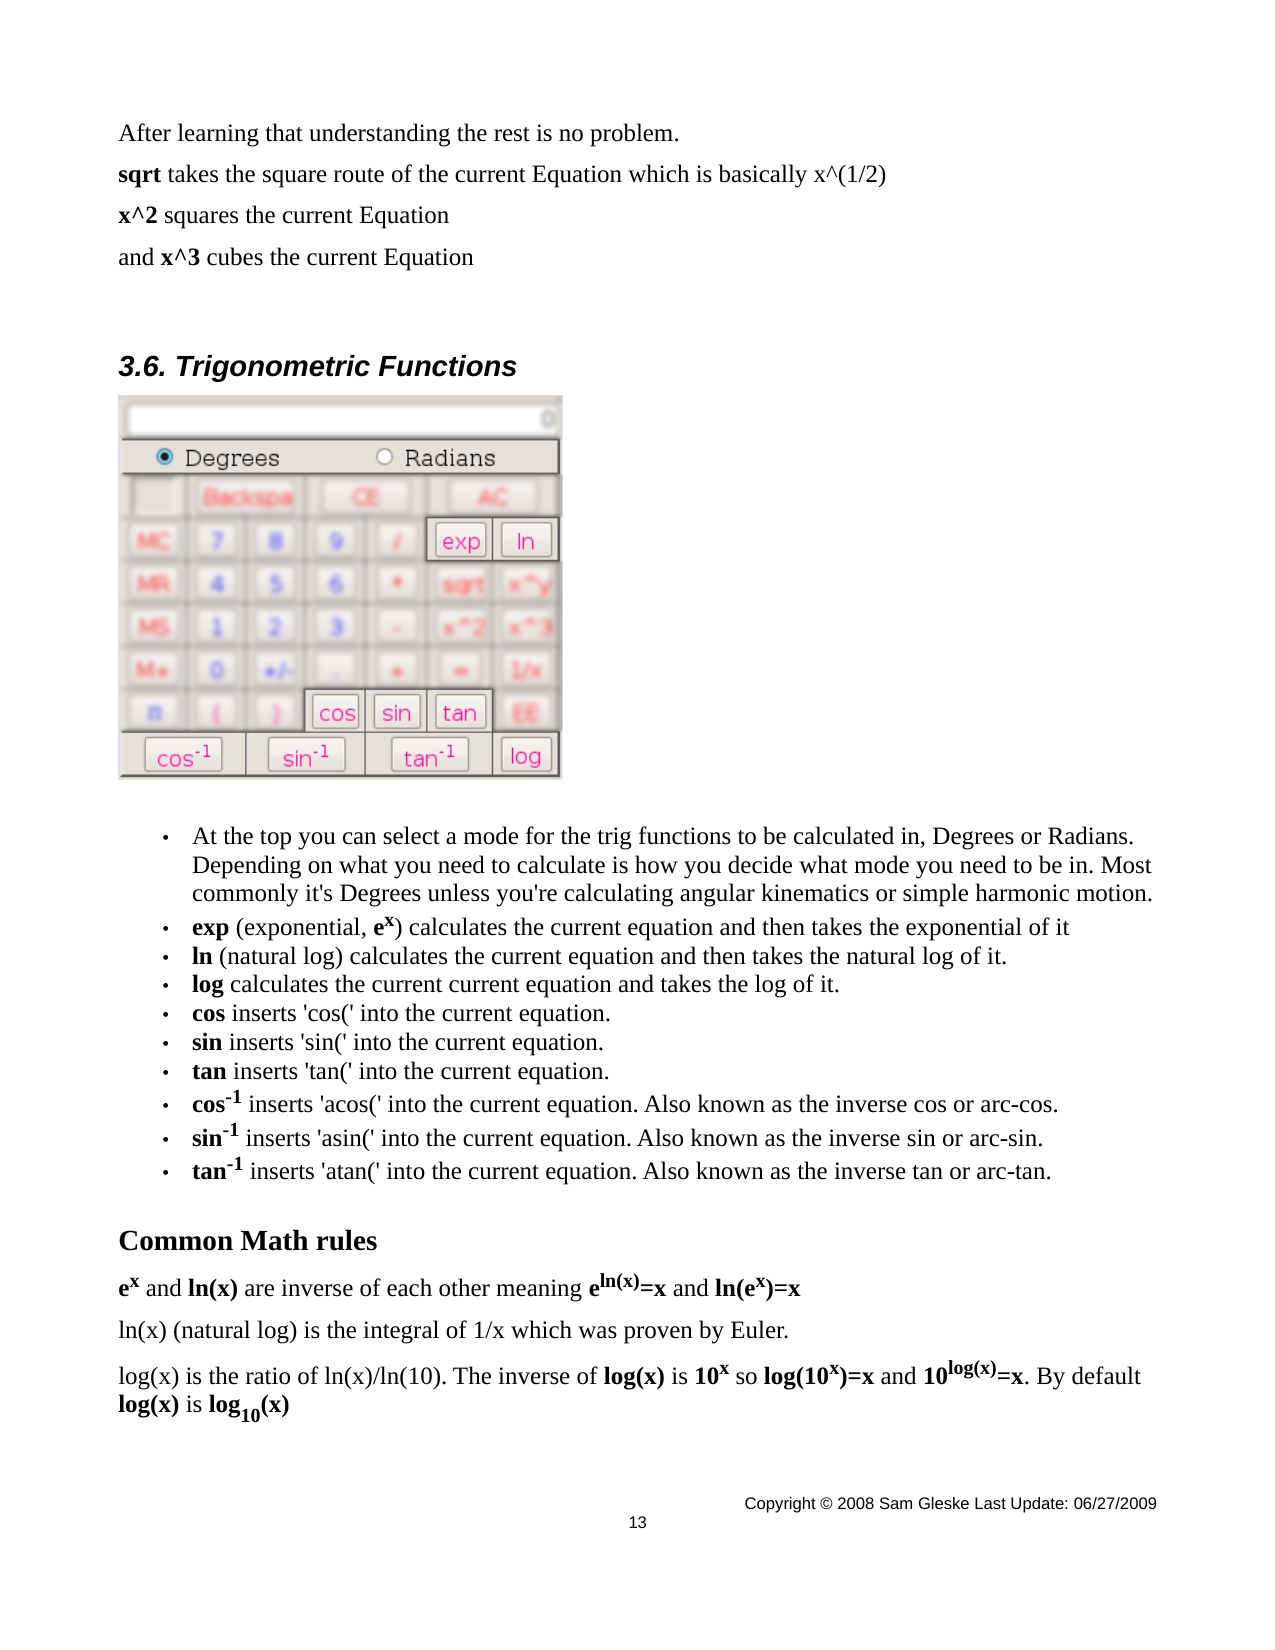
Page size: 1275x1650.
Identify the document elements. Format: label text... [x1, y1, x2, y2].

list log calculates the current current equation and takes the log of it. [162, 969, 1157, 998]
subtitle 3.6. Trigonometric Functions [118, 349, 1157, 383]
text ln(x) (natural log) is the integral of 1/x which was proven by Euler. [118, 1315, 1157, 1343]
text log(x) is the ratio of ln(x)/ln(10). The inverse of log(x) is 10x so log(10x)=x and 10log(x)=x. By default log(x) is log10(x) [118, 1356, 1157, 1427]
list tan inserts 'tan(' into the current equation. [162, 1056, 1157, 1084]
list cos-1 inserts 'acos(' into the current equation. Also known as the inverse cos or arc-cos. [162, 1084, 1157, 1118]
text sqrt takes the square route of the current Equation which is basically x^(1/2) [118, 159, 1157, 188]
list ln (natural log) calculates the current equation and then takes the natural log of it. [162, 941, 1157, 969]
list At the top you can select a mode for the trig functions to be calculated in, Degrees or Radians. Depending on what you need to calculate is how you decide what mode you need to be in. Most commonly it's Degrees unless you're calculating angular kinematics or simple harmonic motion. [162, 821, 1157, 907]
text x^2 squares the current Equation [118, 201, 1157, 229]
list sin inserts 'sin(' into the current equation. [162, 1027, 1157, 1056]
list sin-1 inserts 'asin(' into the current equation. Also known as the inverse sin or arc-sin. [162, 1118, 1157, 1152]
text After learning that understanding the rest is no problem. [118, 118, 1157, 147]
text and x^3 cubes the current Equation [118, 242, 1157, 271]
picture [118, 395, 563, 780]
text ex and ln(x) are inverse of each other meaning eln(x)=x and ln(ex)=x [118, 1269, 1157, 1302]
list exp (exponential, ex) calculates the current equation and then takes the exponential of it [162, 907, 1157, 941]
list tan-1 inserts 'atan(' into the current equation. Also known as the inverse tan or arc-tan. [162, 1152, 1157, 1185]
subtitle Common Math rules [118, 1223, 1157, 1256]
list cos inserts 'cos(' into the current equation. [162, 998, 1157, 1027]
